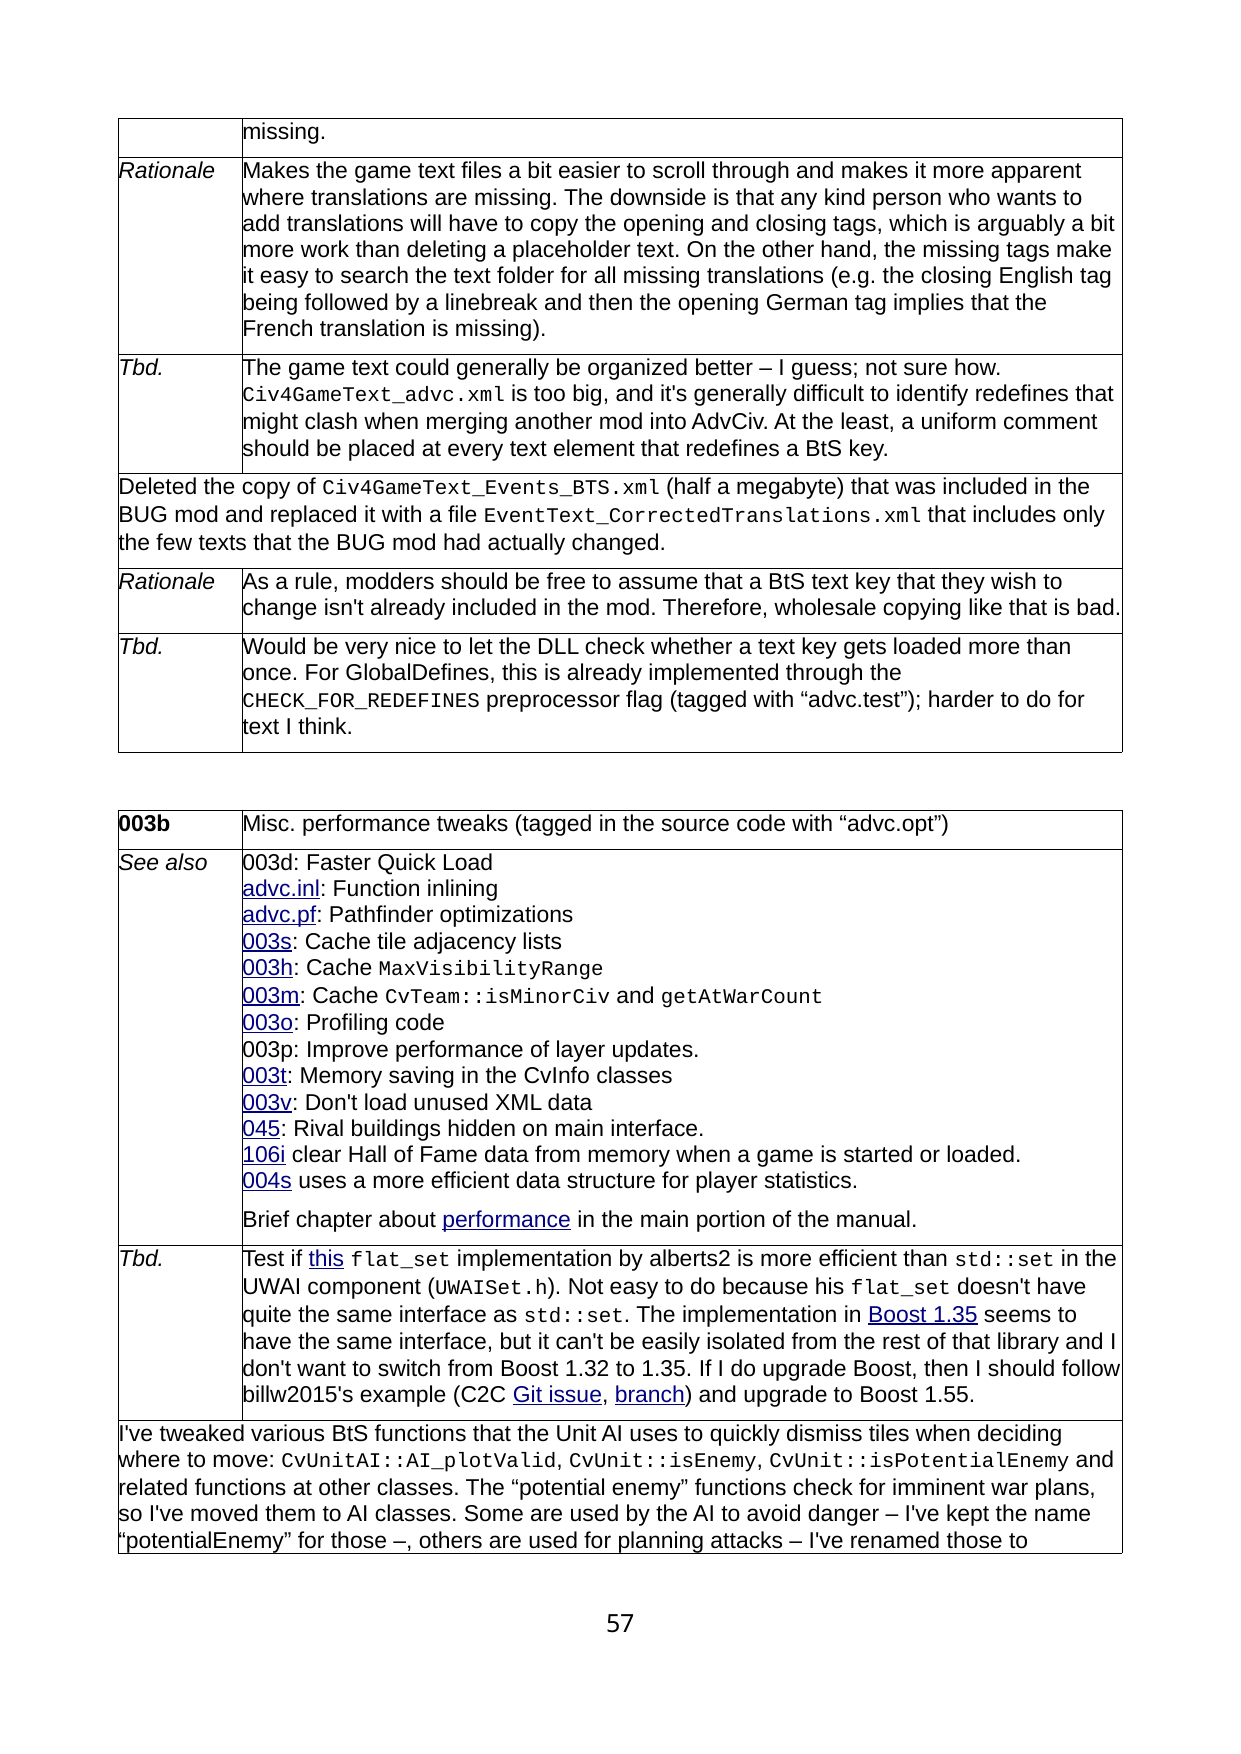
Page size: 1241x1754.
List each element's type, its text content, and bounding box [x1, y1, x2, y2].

table_cell Rationale [119, 158, 242, 354]
table_cell Tbd. [119, 634, 242, 752]
table_header 003b [119, 811, 242, 848]
table_cell I've tweaked various BtS functions that the Unit AI uses to quickly dismiss tiles when deciding where to move: CvUnitAI::AI_plotValid, CvUnit::isEnemy, CvUnit::isPotentialEnemy and related functions at other classes. The “potential enemy” functions check for imminent war plans, so I've moved them to AI classes. Some are used by the AI to avoid danger – I've kept the name “potentialEnemy” for those –, others are used for planning attacks – I've renamed those to [119, 1421, 1122, 1553]
table_cell See also [119, 850, 242, 1245]
table_cell Tbd. [119, 1246, 242, 1420]
table_cell Test if this flat_set implementation by alberts2 is more efficient than std::set in the UWAI component (UWAISet.h). Not easy to do because his flat_set doesn't have quite the same interface as std::set. The implementation in Boost 1.35 seems to have the same interface, but it can't be easily isolated from the rest of that library and I don't want to switch from Boost 1.32 to 1.35. If I do upgrade Boost, then I should follow billw2015's example (C2C Git issue, branch) and upgrade to Boost 1.55. [243, 1246, 1122, 1420]
table_cell The game text could generally be organized better – I guess; not sure how. Civ4GameText_advc.xml is too big, and it's generally difficult to identify redefines that might clash when merging another mod into AdvCiv. At the least, a uniform comment should be placed at every text element that redefines a BtS key. [243, 355, 1122, 473]
table_cell Would be very nice to let the DLL check whether a text key gets loaded more than once. For GlobalDefines, this is already implemented through the CHECK_FOR_REDEFINES preprocessor flag (tagged with “advc.test”); harder to do for text I think. [243, 634, 1122, 752]
table_cell Deleted the copy of Civ4GameText_Events_BTS.xml (half a megabyte) that was included in the BUG mod and replaced it with a file EventText_CorrectedTranslations.xml that includes only the few texts that the BUG mod had actually changed. [119, 474, 1122, 567]
table_cell 003d: Faster Quick Load advc.inl: Function inlining advc.pf: Pathfinder optimizations 003s: Cache tile adjacency lists 003h: Cache MaxVisibilityRange 003m: Cache CvTeam::isMinorCiv and getAtWarCount 003o: Profiling code 003p: Improve performance of layer updates. 003t: Memory saving in the CvInfo classes 003v: Don't load unused XML data 045: Rival buildings hidden on main interface. 106i clear Hall of Fame data from memory when a game is started or loaded. 004s uses a more efficient data structure for player statistics. Brief chapter about performance in the main portion of the manual. [243, 850, 1122, 1245]
table_cell Rationale [119, 569, 242, 633]
table_header Misc. performance tweaks (tagged in the source code with “advc.opt”) [243, 811, 1122, 848]
table_cell Tbd. [119, 355, 242, 473]
table_cell As a rule, modders should be free to assume that a BtS text key that they wish to change isn't already included in the mod. Therefore, wholesale copying like that is bad. [243, 569, 1122, 633]
table_cell Makes the game text files a bit easier to scroll through and makes it more apparent where translations are missing. The downside is that any kind person who wants to add translations will have to copy the opening and closing tags, which is arguably a bit more work than deleting a placeholder text. On the other hand, the missing tags make it easy to search the text folder for all missing translations (e.g. the closing English tag being followed by a linebreak and then the opening German tag implies that the French translation is missing). [243, 158, 1122, 354]
table_cell [119, 119, 242, 157]
table_cell missing. [243, 119, 1122, 157]
